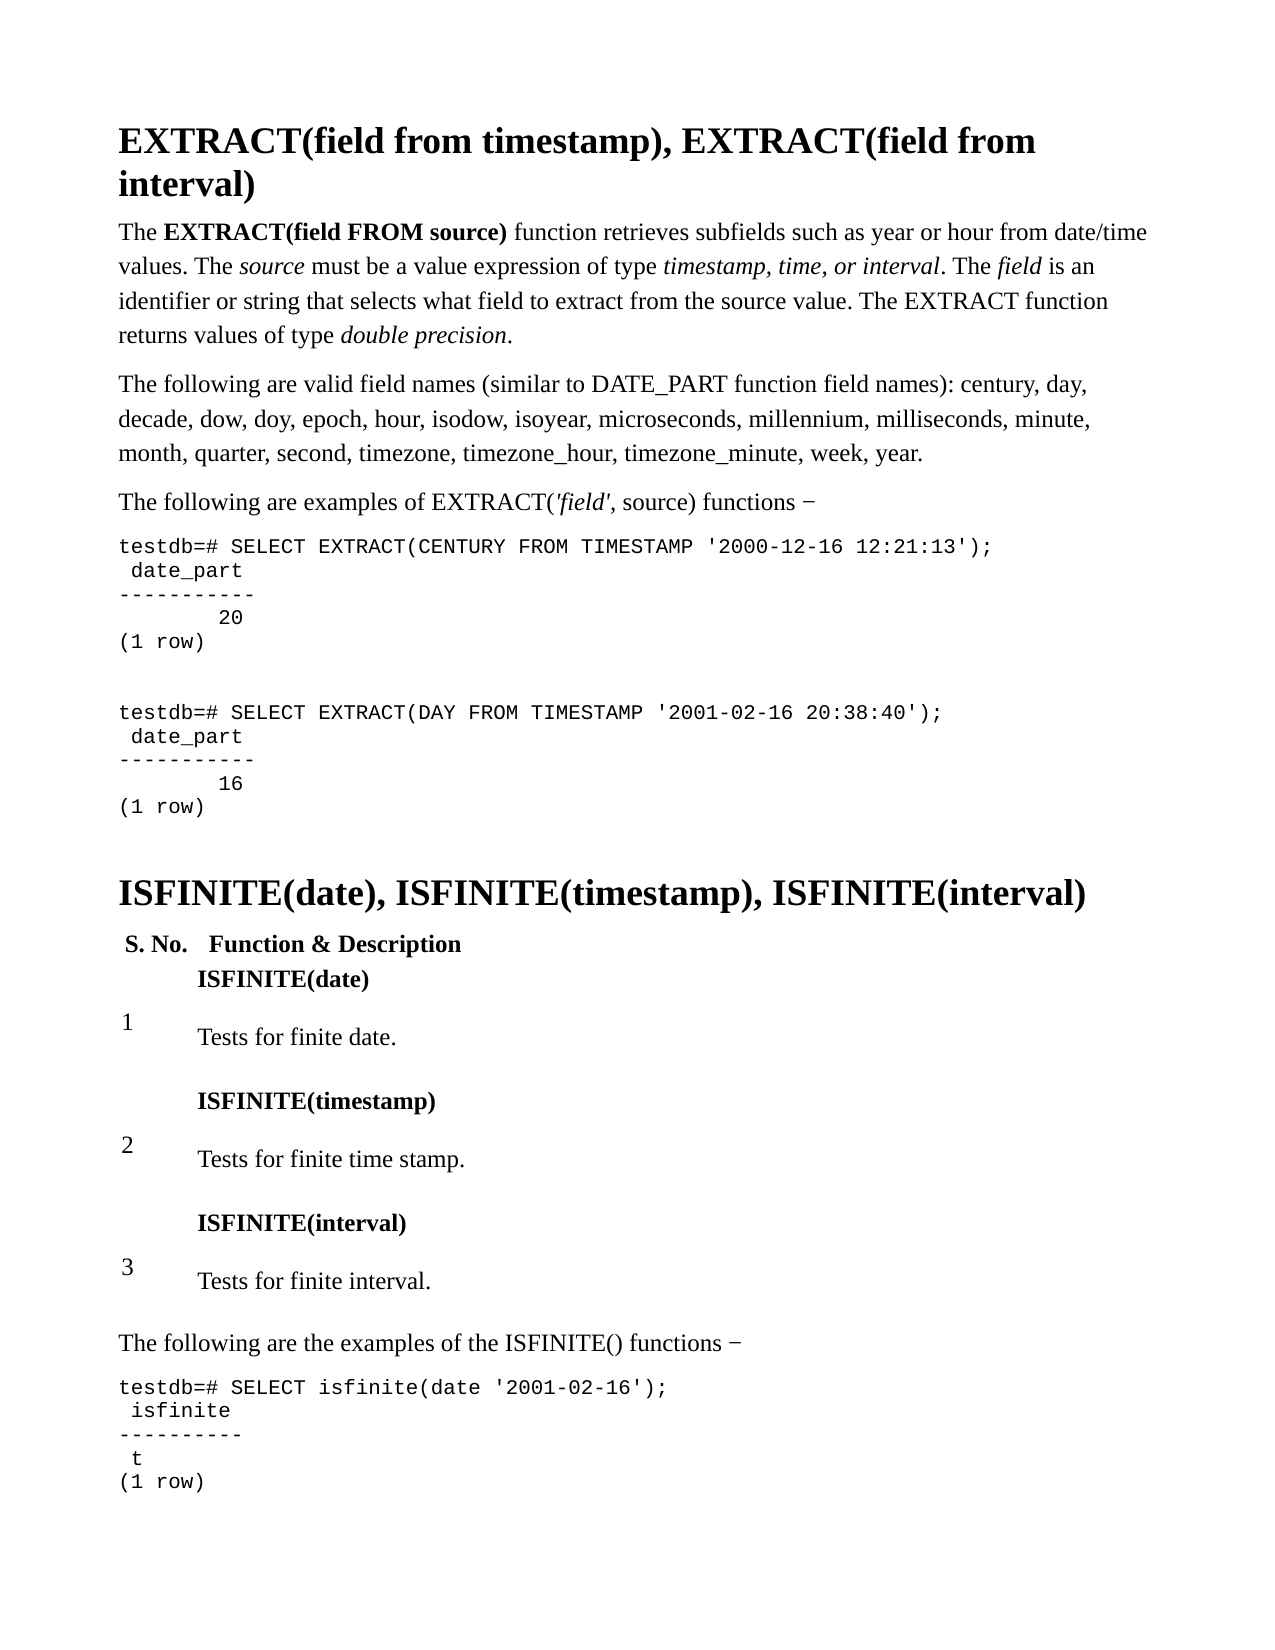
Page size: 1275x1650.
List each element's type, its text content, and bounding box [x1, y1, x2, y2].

text The following are examples of EXTRACT('field', source) functions − [118, 487, 1157, 516]
text testdb=# SELECT EXTRACT(CENTURY FROM TIMESTAMP '2000-12-16 12:21:13'); [118, 536, 1157, 560]
table_cell 1 [118, 961, 194, 1083]
text (1 row) [118, 631, 1157, 655]
text isfinite [118, 1400, 1157, 1424]
text date_part [118, 560, 1157, 584]
text The EXTRACT(field FROM source) function retrieves subfields such as year or hour from date/time values. The source must be a value expression of type timestamp, time, or interval. The field is an identifier or string that selects what field to extract from the source value. The EXTRACT function returns values of type double precision. [118, 217, 1157, 349]
table_cell ISFINITE(interval) Tests for finite interval. [194, 1205, 476, 1328]
table_header Function & Description [194, 926, 476, 961]
text (1 row) [118, 797, 1157, 820]
table_header S. No. [118, 926, 194, 961]
text testdb=# SELECT isfinite(date '2001-02-16'); [118, 1377, 1157, 1400]
text ---------- [118, 1424, 1157, 1448]
table_cell ISFINITE(timestamp) Tests for finite time stamp. [194, 1083, 476, 1205]
subtitle EXTRACT(field from timestamp), EXTRACT(field from interval) [118, 118, 1157, 204]
text t [118, 1448, 1157, 1471]
table_cell 2 [118, 1083, 194, 1205]
table_cell 3 [118, 1205, 194, 1328]
text 16 [118, 773, 1157, 797]
text ----------- [118, 584, 1157, 607]
table_cell ISFINITE(date) Tests for finite date. [194, 961, 476, 1083]
text 20 [118, 607, 1157, 631]
text ----------- [118, 749, 1157, 773]
text date_part [118, 726, 1157, 749]
text testdb=# SELECT EXTRACT(DAY FROM TIMESTAMP '2001-02-16 20:38:40'); [118, 702, 1157, 726]
text (1 row) [118, 1471, 1157, 1495]
text The following are the examples of the ISFINITE() functions − [118, 1328, 1157, 1356]
text The following are valid field names (similar to DATE_PART function field names): century, day, decade, dow, doy, epoch, hour, isodow, isoyear, microseconds, millennium, milliseconds, minute, month, quarter, second, timezone, timezone_hour, timezone_minute, week, year. [118, 369, 1157, 467]
subtitle ISFINITE(date), ISFINITE(timestamp), ISFINITE(interval) [118, 871, 1157, 914]
